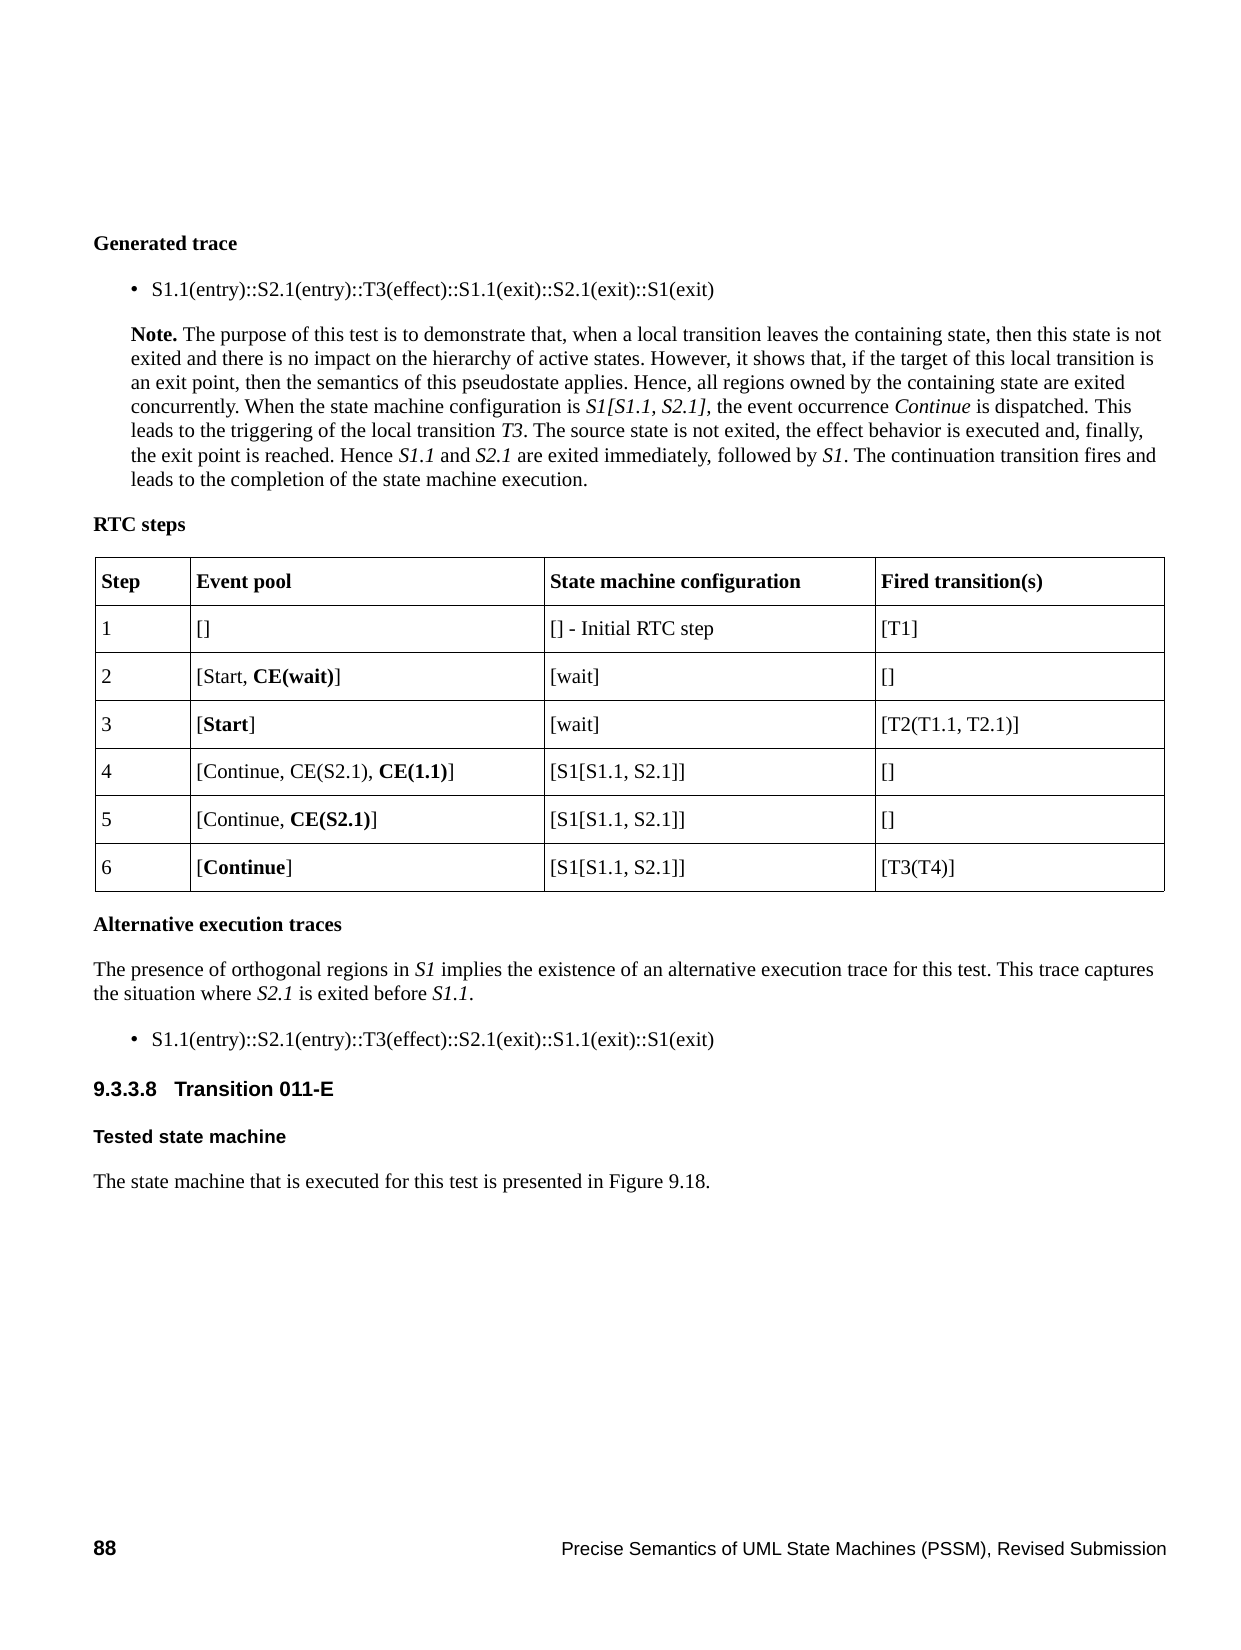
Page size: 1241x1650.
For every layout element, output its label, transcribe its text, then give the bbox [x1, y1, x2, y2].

table_header Step [96, 558, 190, 604]
table_cell [Continue, CE(S2.1)] [191, 796, 544, 843]
table_cell [S1[S1.1, S2.1]] [545, 749, 875, 795]
text Note. The purpose of this test is to demonstrate that, when a local transition leaves the containing state, then this state is not exited and there is no impact on the hierarchy of active states. However, it shows that, if the target of this local transition is an exit point, then the semantics of this pseudostate applies. Hence, all regions owned by the containing state are exited concurrently. When the state machine configuration is S1[S1.1, S2.1], the event occurrence Continue is dispatched. This leads to the triggering of the local transition T3. The source state is not exited, the effect behavior is executed and, finally, the exit point is reached. Hence S1.1 and S2.1 are exited immediately, followed by S1. The continuation transition fires and leads to the completion of the state machine execution. [131, 322, 1164, 491]
table_cell [S1[S1.1, S2.1]] [545, 796, 875, 843]
table_cell [Start, CE(wait)] [191, 653, 544, 700]
table_cell [T1] [876, 606, 1164, 652]
table_cell 1 [96, 606, 190, 652]
text Generated trace [93, 231, 1164, 255]
table_cell [] [876, 749, 1164, 795]
table_cell [T2(T1.1, T2.1)] [876, 701, 1164, 748]
table_header Event pool [191, 558, 544, 604]
table_cell [] [876, 653, 1164, 700]
table_cell [S1[S1.1, S2.1]] [545, 844, 875, 891]
text Alternative execution traces [93, 912, 1164, 936]
table_cell [Continue, CE(S2.1), CE(1.1)] [191, 749, 544, 795]
table_cell 4 [96, 749, 190, 795]
table_cell [] - Initial RTC step [545, 606, 875, 652]
table_cell [] [191, 606, 544, 652]
text The presence of orthogonal regions in S1 implies the existence of an alternative execution trace for this test. This trace captures the situation where S2.1 is exited before S1.1. [93, 957, 1164, 1005]
subtitle Transition 011-E [93, 1076, 1164, 1101]
table_cell 5 [96, 796, 190, 843]
table_header State machine configuration [545, 558, 875, 604]
text RTC steps [93, 512, 1164, 536]
table_cell 6 [96, 844, 190, 891]
table_cell [] [876, 796, 1164, 843]
text The state machine that is executed for this test is presented in Figure 9.18. [93, 1169, 1164, 1193]
table_cell [Continue] [191, 844, 544, 891]
table_cell [Start] [191, 701, 544, 748]
list S1.1(entry)::S2.1(entry)::T3(effect)::S2.1(exit)::S1.1(exit)::S1(exit) [131, 1026, 1164, 1051]
table_cell [wait] [545, 701, 875, 748]
table_cell [wait] [545, 653, 875, 700]
table_cell 2 [96, 653, 190, 700]
table_cell 3 [96, 701, 190, 748]
list S1.1(entry)::S2.1(entry)::T3(effect)::S1.1(exit)::S2.1(exit)::S1(exit) [131, 276, 1164, 301]
subtitle Tested state machine [93, 1126, 1164, 1148]
table_cell [T3(T4)] [876, 844, 1164, 891]
table_header Fired transition(s) [876, 558, 1164, 604]
